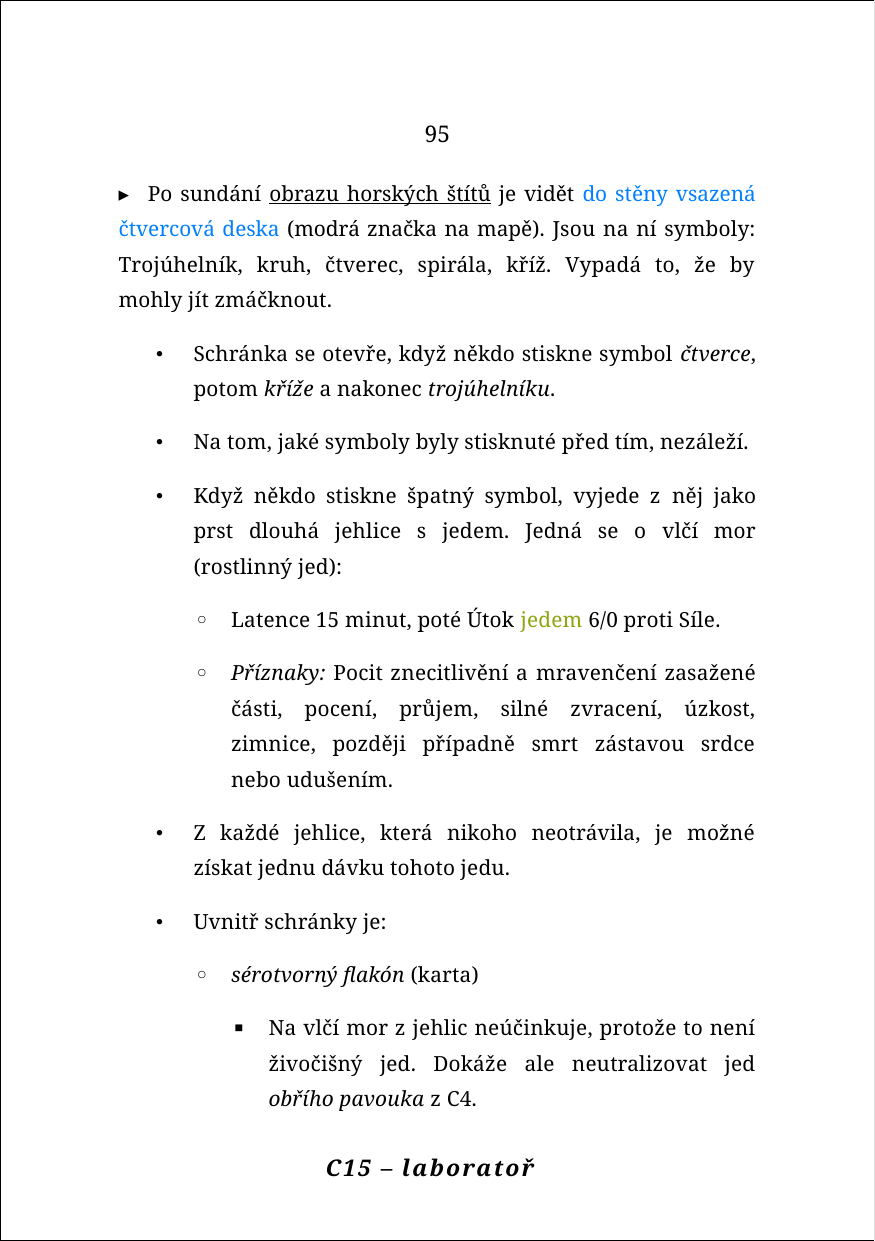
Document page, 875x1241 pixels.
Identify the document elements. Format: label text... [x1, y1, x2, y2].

list Latence 15 minut, poté Útok jedem 6/0 proti Síle. [193, 605, 756, 633]
text ▸ Po sundání obrazu horských štítů je vidět do stěny vsazená čtvercová deska (modrá značka na mapě). Jsou na ní symboly: Trojúhelník, kruh, čtverec, spirála, kříž. Vypadá to, že by mohly jít zmáčknout. [118, 179, 756, 314]
list Na tom, jaké symboly byly stisknuté před tím, nezáleží. [156, 427, 756, 456]
list Když někdo stiskne špatný symbol, vyjede z⁠ něj jako prst dlouhá jehlice s⁠ jedem. Jedná se o⁠ vlčí mor (rostlinný jed): [156, 481, 756, 580]
list Z⁠ každé jehlice, která nikoho neotrávila, je možné získat jednu dávku tohoto jedu. [156, 818, 756, 882]
list Příznaky: Pocit znecitlivění a⁠ mravenčení zasažené části, pocení, průjem, silné zvracení, úzkost, zimnice, později případně smrt zástavou srdce nebo udušením. [193, 658, 756, 793]
list Uvnitř schránky je: [156, 907, 756, 935]
list Schránka se otevře, když někdo stiskne symbol čtverce, potom kříže a⁠ nakonec trojúhelníku. [156, 339, 756, 403]
list sérotvorný flakón (karta) [193, 960, 756, 988]
list Na vlčí mor z⁠ jehlic neúčinkuje, protože to není živočišný jed. Dokáže ale neutralizovat jed obřího pavouka z⁠ C4. [231, 1013, 756, 1113]
